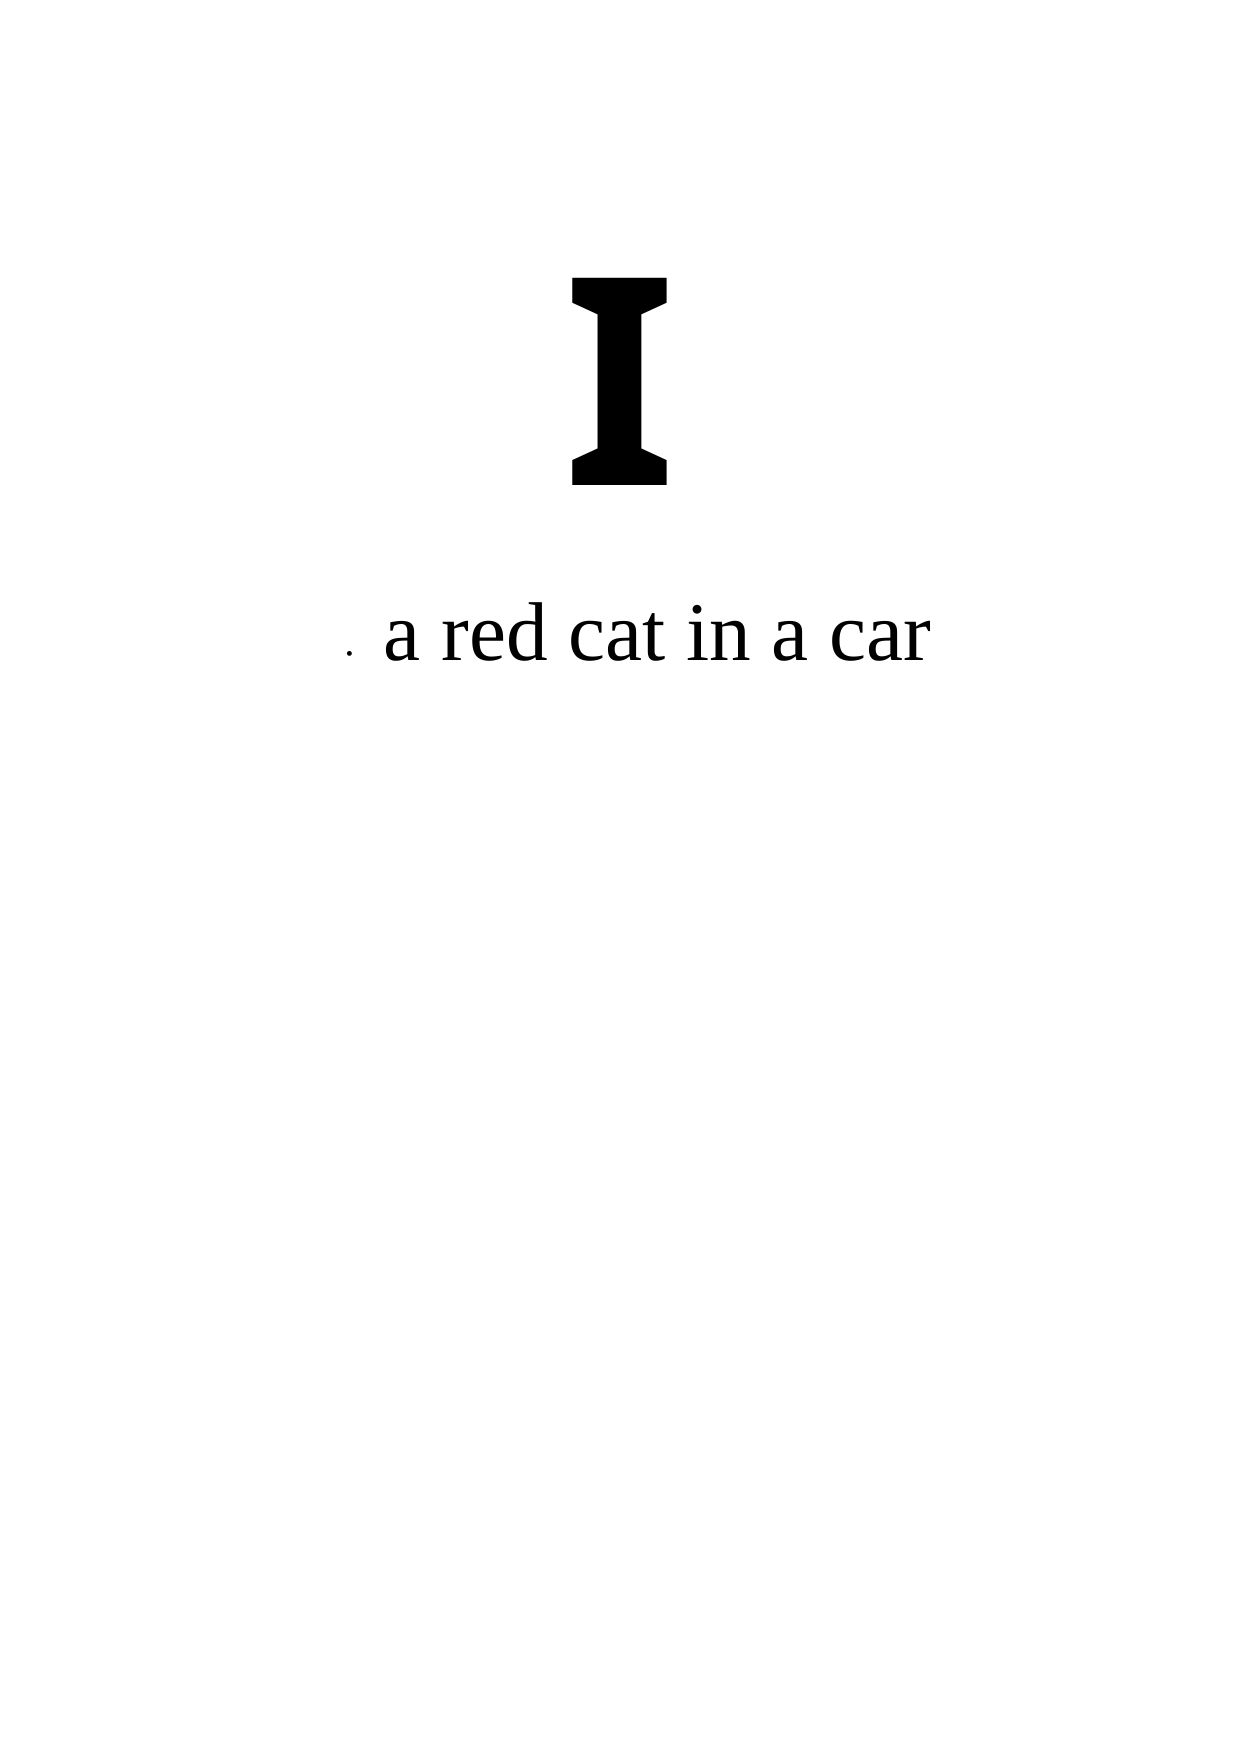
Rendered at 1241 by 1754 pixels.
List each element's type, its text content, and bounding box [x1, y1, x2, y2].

subtitle I [150, 175, 1090, 570]
list a red cat in a car [187, 583, 1090, 679]
